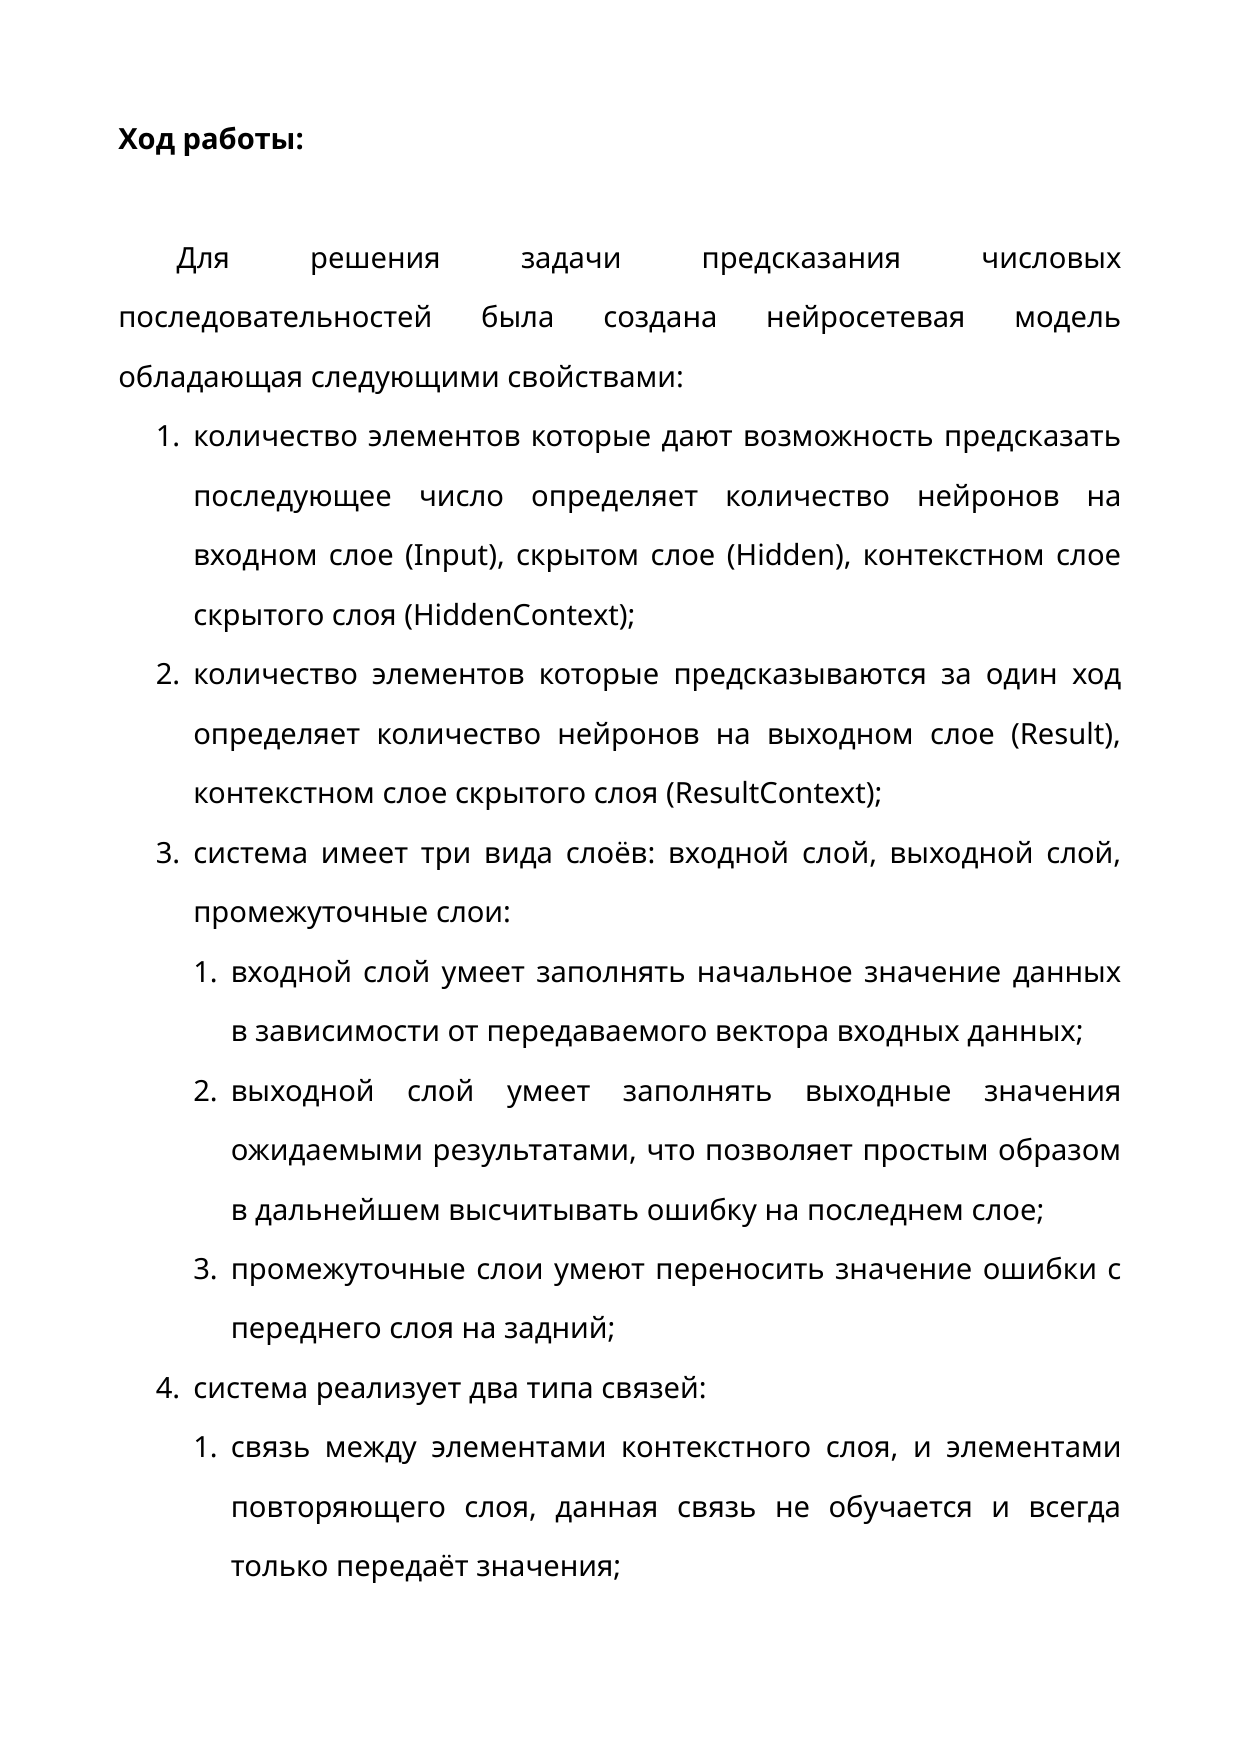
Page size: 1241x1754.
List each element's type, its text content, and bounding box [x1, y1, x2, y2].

list количество элементов которые предсказываются за один ход определяет количество нейронов на выходном слое (Result), контекстном слое скрытого слоя (ResultContext); [156, 653, 1122, 812]
list входной слой умеет заполнять начальное значение данных в зависимости от передаваемого вектора входных данных; [193, 951, 1122, 1050]
text Для решения задачи предсказания числовых последовательностей была создана нейросетевая модель обладающая следующими свойствами: [118, 237, 1122, 396]
list система реализует два типа связей: [156, 1367, 1122, 1407]
text Ход работы: [118, 118, 1122, 158]
list система имеет три вида слоёв: входной слой, выходной слой, промежуточные слои: [156, 832, 1122, 931]
list связь между элементами контекстного слоя, и элементами повторяющего слоя, данная связь не обучается и всегда только передаёт значения; [193, 1427, 1122, 1585]
list количество элементов которые дают возможность предсказать последующее число определяет количество нейронов на входном слое (Input), скрытом слое (Hidden), контекстном слое скрытого слоя (HiddenContext); [156, 416, 1122, 634]
list промежуточные слои умеют переносить значение ошибки с переднего слоя на задний; [193, 1248, 1122, 1347]
list выходной слой умеет заполнять выходные значения ожидаемыми результатами, что позволяет простым образом в дальнейшем высчитывать ошибку на последнем слое; [193, 1070, 1122, 1228]
